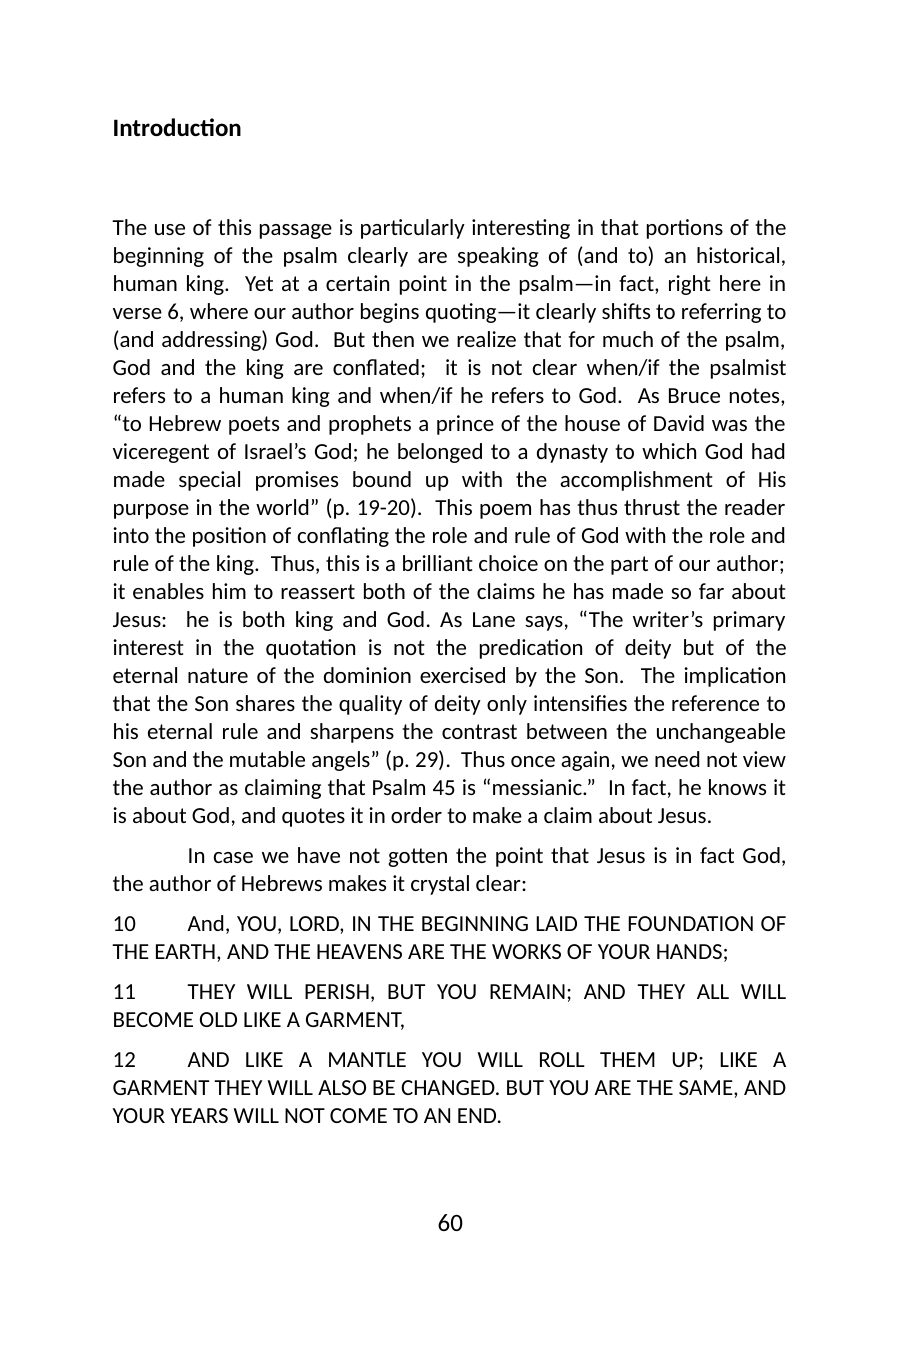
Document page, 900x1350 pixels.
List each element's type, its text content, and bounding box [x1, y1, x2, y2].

text 10 And, YOU, LORD, IN THE BEGINNING LAID THE FOUNDATION OF THE EARTH, AND THE HEAVENS ARE THE WORKS OF YOUR HANDS; [112, 909, 787, 966]
text The use of this passage is particularly interesting in that portions of the beginning of the psalm clearly are speaking of (and to) an historical, human king. Yet at a certain point in the psalm—in fact, right here in verse 6, where our author begins quoting—it clearly shifts to referring to (and addressing) God. But then we realize that for much of the psalm, God and the king are conflated; it is not clear when/if the psalmist refers to a human king and when/if he refers to God. As Bruce notes, “to Hebrew poets and prophets a prince of the house of David was the viceregent of Israel’s God; he belonged to a dynasty to which God had made special promises bound up with the accomplishment of His purpose in the world” (p. 19-20). This poem has thus thrust the reader into the position of conflating the role and rule of God with the role and rule of the king. Thus, this is a brilliant choice on the part of our author; it enables him to reassert both of the claims he has made so far about Jesus: he is both king and God. As Lane says, “The writer’s primary interest in the quotation is not the predication of deity but of the eternal nature of the dominion exercised by the Son. The implication that the Son shares the quality of deity only intensifies the reference to his eternal rule and sharpens the contrast between the unchangeable Son and the mutable angels” (p. 29). Thus once again, we need not view the author as claiming that Psalm 45 is “messianic.” In fact, he knows it is about God, and quotes it in order to make a claim about Jesus. [112, 213, 787, 829]
text In case we have not gotten the point that Jesus is in fact God, the author of Hebrews makes it crystal clear: [112, 841, 787, 897]
text 11 THEY WILL PERISH, BUT YOU REMAIN; AND THEY ALL WILL BECOME OLD LIKE A GARMENT, [112, 977, 787, 1033]
text 12 AND LIKE A MANTLE YOU WILL ROLL THEM UP; LIKE A GARMENT THEY WILL ALSO BE CHANGED. BUT YOU ARE THE SAME, AND YOUR YEARS WILL NOT COME TO AN END. [112, 1046, 787, 1129]
